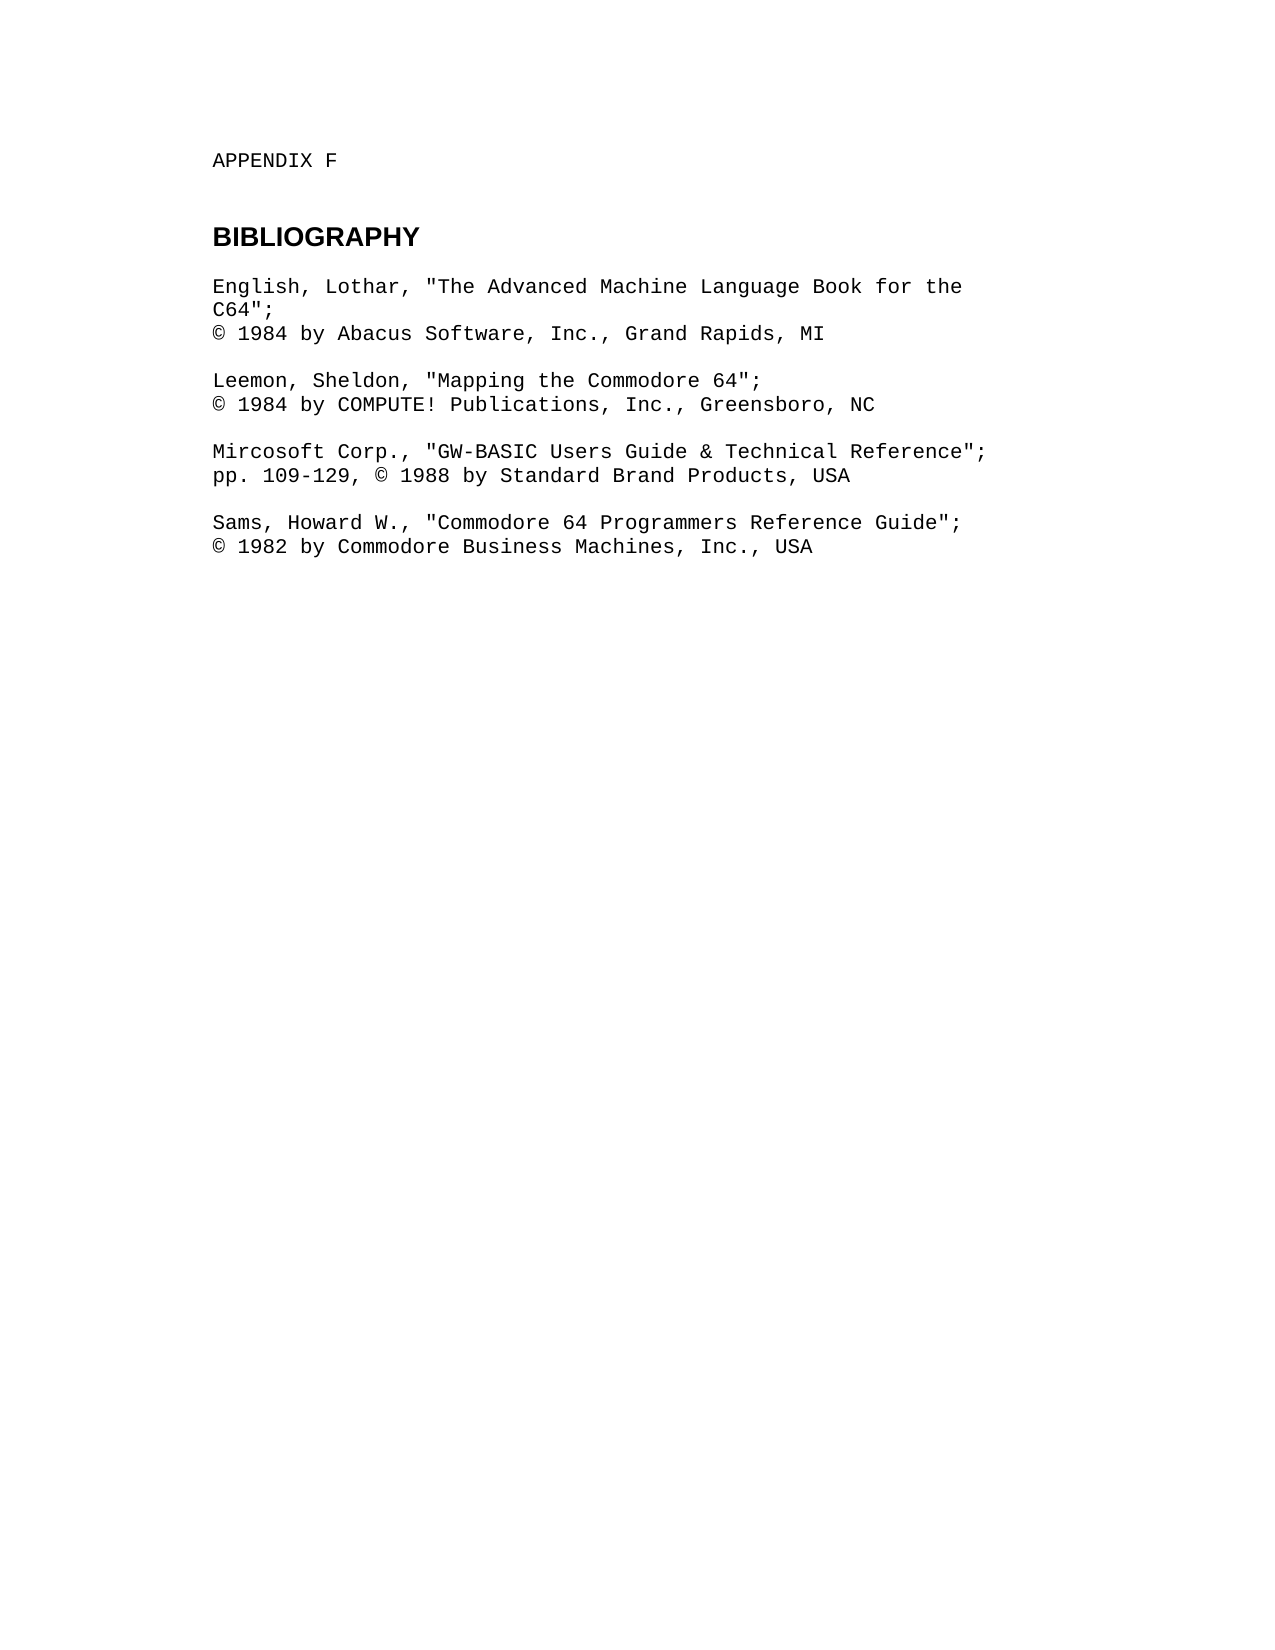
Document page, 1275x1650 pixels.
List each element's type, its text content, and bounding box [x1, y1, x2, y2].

text APPENDIX F [212, 150, 1031, 174]
text Mircosoft Corp., "GW-BASIC Users Guide & Technical Reference"; [212, 441, 1031, 465]
text © 1984 by Abacus Software, Inc., Grand Rapids, MI [212, 323, 1031, 347]
text English, Lothar, "The Advanced Machine Language Book for the C64"; [212, 276, 1031, 323]
text Sams, Howard W., "Commodore 64 Programmers Reference Guide"; [212, 512, 1031, 536]
text Leemon, Sheldon, "Mapping the Commodore 64"; [212, 370, 1031, 394]
text © 1984 by COMPUTE! Publications, Inc., Greensboro, NC [212, 394, 1031, 418]
text pp. 109-129, © 1988 by Standard Brand Products, USA [212, 465, 1031, 489]
text BIBLIOGRAPHY [212, 221, 1031, 252]
text © 1982 by Commodore Business Machines, Inc., USA [212, 536, 1031, 559]
